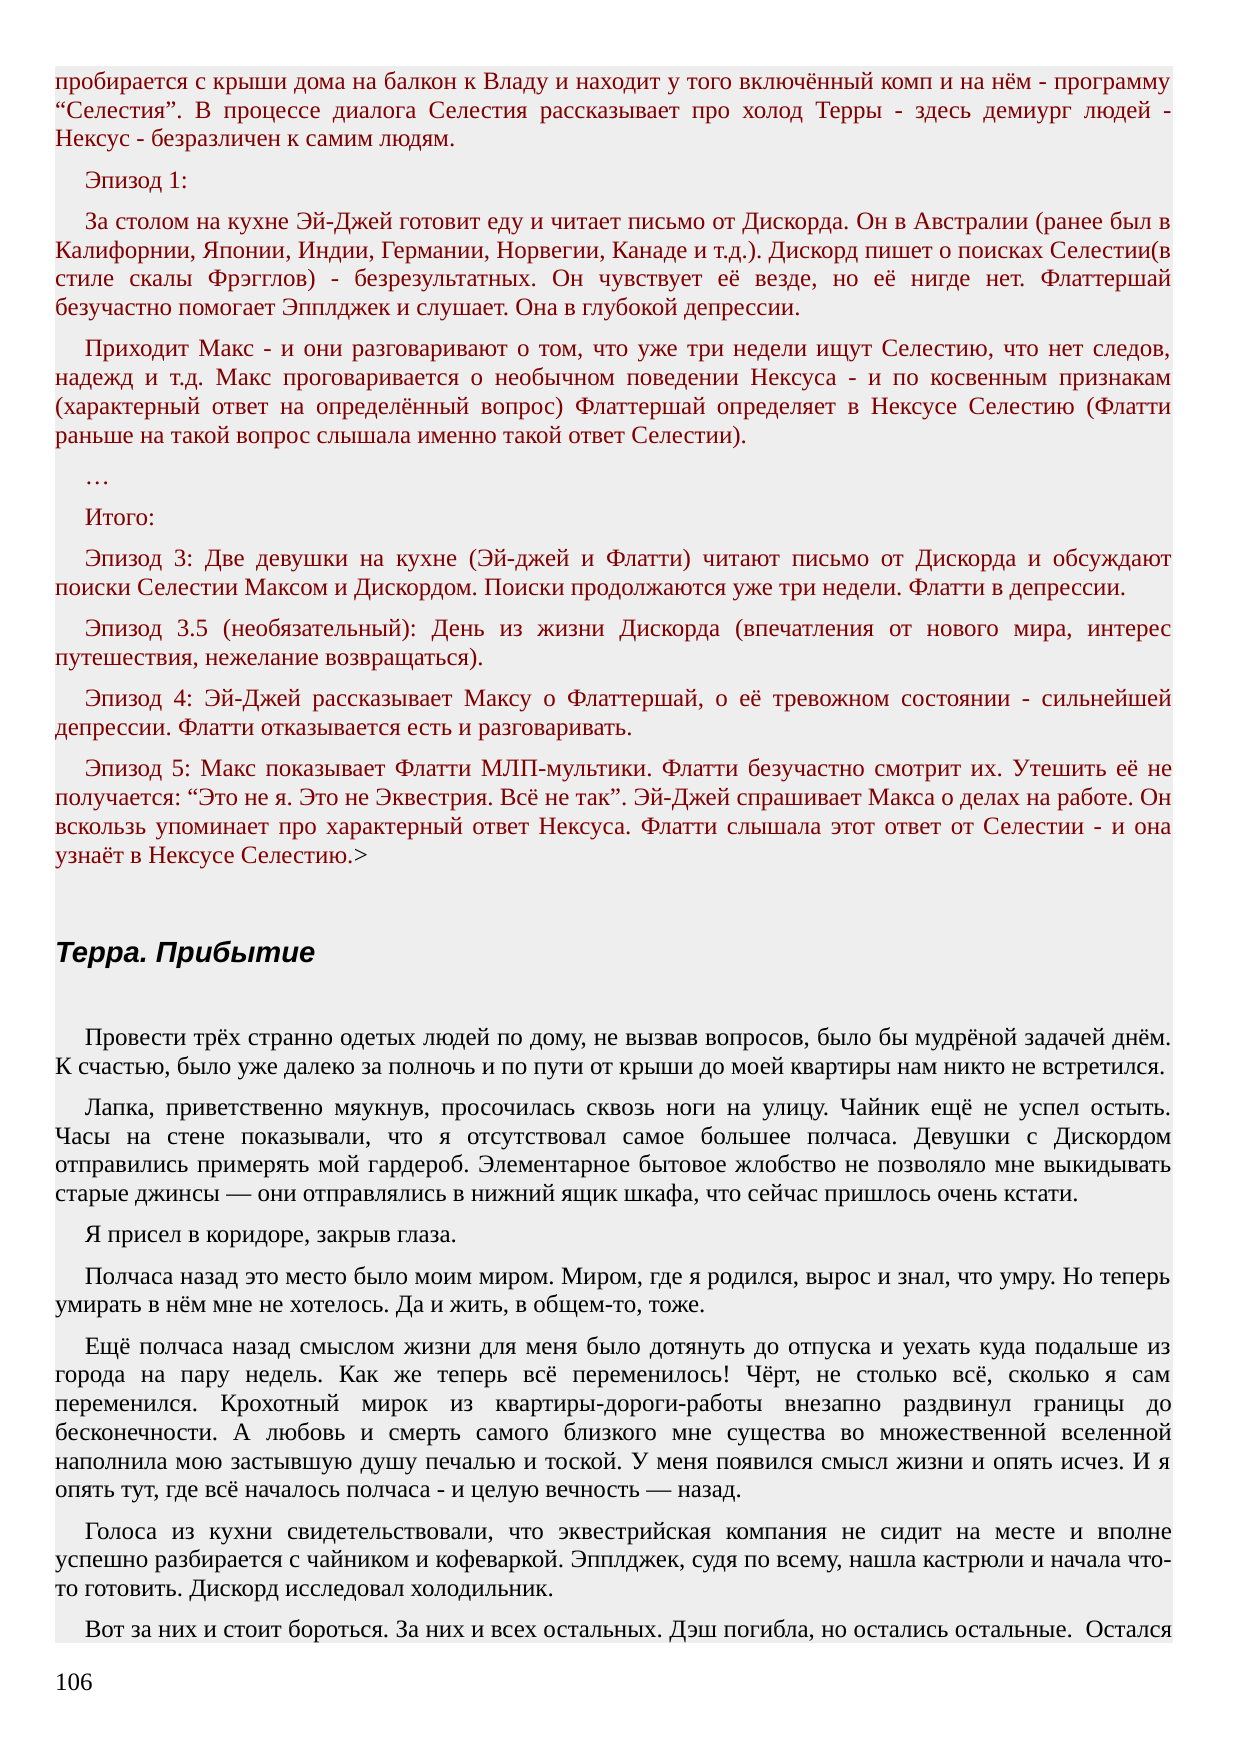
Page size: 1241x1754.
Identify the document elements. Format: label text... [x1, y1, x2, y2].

subtitle Терра. Прибытие [55, 935, 1173, 968]
text Лапка, приветственно мяукнув, просочилась сквозь ноги на улицу. Чайник ещё не успел остыть. Часы на стене показывали, что я отсутствовал самое большее полчаса. Девушки с Дискордом отправились примерять мой гардероб. Элементарное бытовое жлобство не позволяло мне выкидывать старые джинсы — они отправлялись в нижний ящик шкафа, что сейчас пришлось очень кстати. [55, 1092, 1173, 1207]
text За столом на кухне Эй-Джей готовит еду и читает письмо от Дискорда. Он в Австралии (ранее был в Калифорнии, Японии, Индии, Германии, Норвегии, Канаде и т.д.). Дискорд пишет о поисках Селестии(в стиле скалы Фрэгглов) - безрезультатных. Он чувствует её везде, но её нигде нет. Флаттершай безучастно помогает Эпплджек и слушает. Она в глубокой депрессии. [55, 206, 1173, 321]
text пробирается с крыши дома на балкон к Владу и находит у того включённый комп и на нём - программу “Селестия”. В процессе диалога Селестия рассказывает про холод Терры - здесь демиург людей - Нексус - безразличен к самим людям. [55, 66, 1173, 152]
text Приходит Макс - и они разговаривают о том, что уже три недели ищут Селестию, что нет следов, надежд и т.д. Макс проговаривается о необычном поведении Нексуса - и по косвенным признакам (характерный ответ на определённый вопрос) Флаттершай определяет в Нексусе Селестию (Флатти раньше на такой вопрос слышала именно такой ответ Селестии). [55, 333, 1173, 448]
text … [55, 461, 1173, 490]
text Эпизод 4: Эй-Джей рассказывает Максу о Флаттершай, о её тревожном состоянии - сильнейшей депрессии. Флатти отказывается есть и разговаривать. [55, 683, 1173, 741]
text Полчаса назад это место было моим миром. Миром, где я родился, вырос и знал, что умру. Но теперь умирать в нём мне не хотелось. Да и жить, в общем-то, тоже. [55, 1261, 1173, 1318]
text Провести трёх странно одетых людей по дому, не вызвав вопросов, было бы мудрёной задачей днём. К счастью, было уже далеко за полночь и по пути от крыши до моей квартиры нам никто не встретился. [55, 1022, 1173, 1079]
text Голоса из кухни свидетельствовали, что эквестрийская компания не сидит на месте и вполне успешно разбирается с чайником и кофеваркой. Эпплджек, судя по всему, нашла кастрюли и начала что-то готовить. Дискорд исследовал холодильник. [55, 1516, 1173, 1602]
text Эпизод 5: Макс показывает Флатти МЛП-мультики. Флатти безучастно смотрит их. Утешить её не получается: “Это не я. Это не Эквестрия. Всё не так”. Эй-Джей спрашивает Макса о делах на работе. Он вскользь упоминает про характерный ответ Нексуса. Флатти слышала этот ответ от Селестии - и она узнаёт в Нексусе Селестию.> [55, 753, 1173, 868]
text Эпизод 3.5 (необязательный): День из жизни Дискорда (впечатления от нового мира, интерес путешествия, нежелание возвращаться). [55, 613, 1173, 671]
text Итого: [55, 502, 1173, 531]
text Ещё полчаса назад смыслом жизни для меня было дотянуть до отпуска и уехать куда подальше из города на пару недель. Как же теперь всё переменилось! Чёрт, не столько всё, сколько я сам переменился. Крохотный мирок из квартиры-дороги-работы внезапно раздвинул границы до бесконечности. А любовь и смерть самого близкого мне существа во множественной вселенной наполнила мою застывшую душу печалью и тоской. У меня появился смысл жизни и опять исчез. И я опять тут, где всё началось полчаса - и целую вечность — назад. [55, 1331, 1173, 1503]
text Я присел в коридоре, закрыв глаза. [55, 1219, 1173, 1248]
text Эпизод 1: [55, 165, 1173, 193]
text Вот за них и стоит бороться. За них и всех остальных. Дэш погибла, но остались остальные. Остался [55, 1614, 1173, 1643]
text Эпизод 3: Две девушки на кухне (Эй-джей и Флатти) читают письмо от Дискорда и обсуждают поиски Селестии Максом и Дискордом. Поиски продолжаются уже три недели. Флатти в депрессии. [55, 543, 1173, 601]
